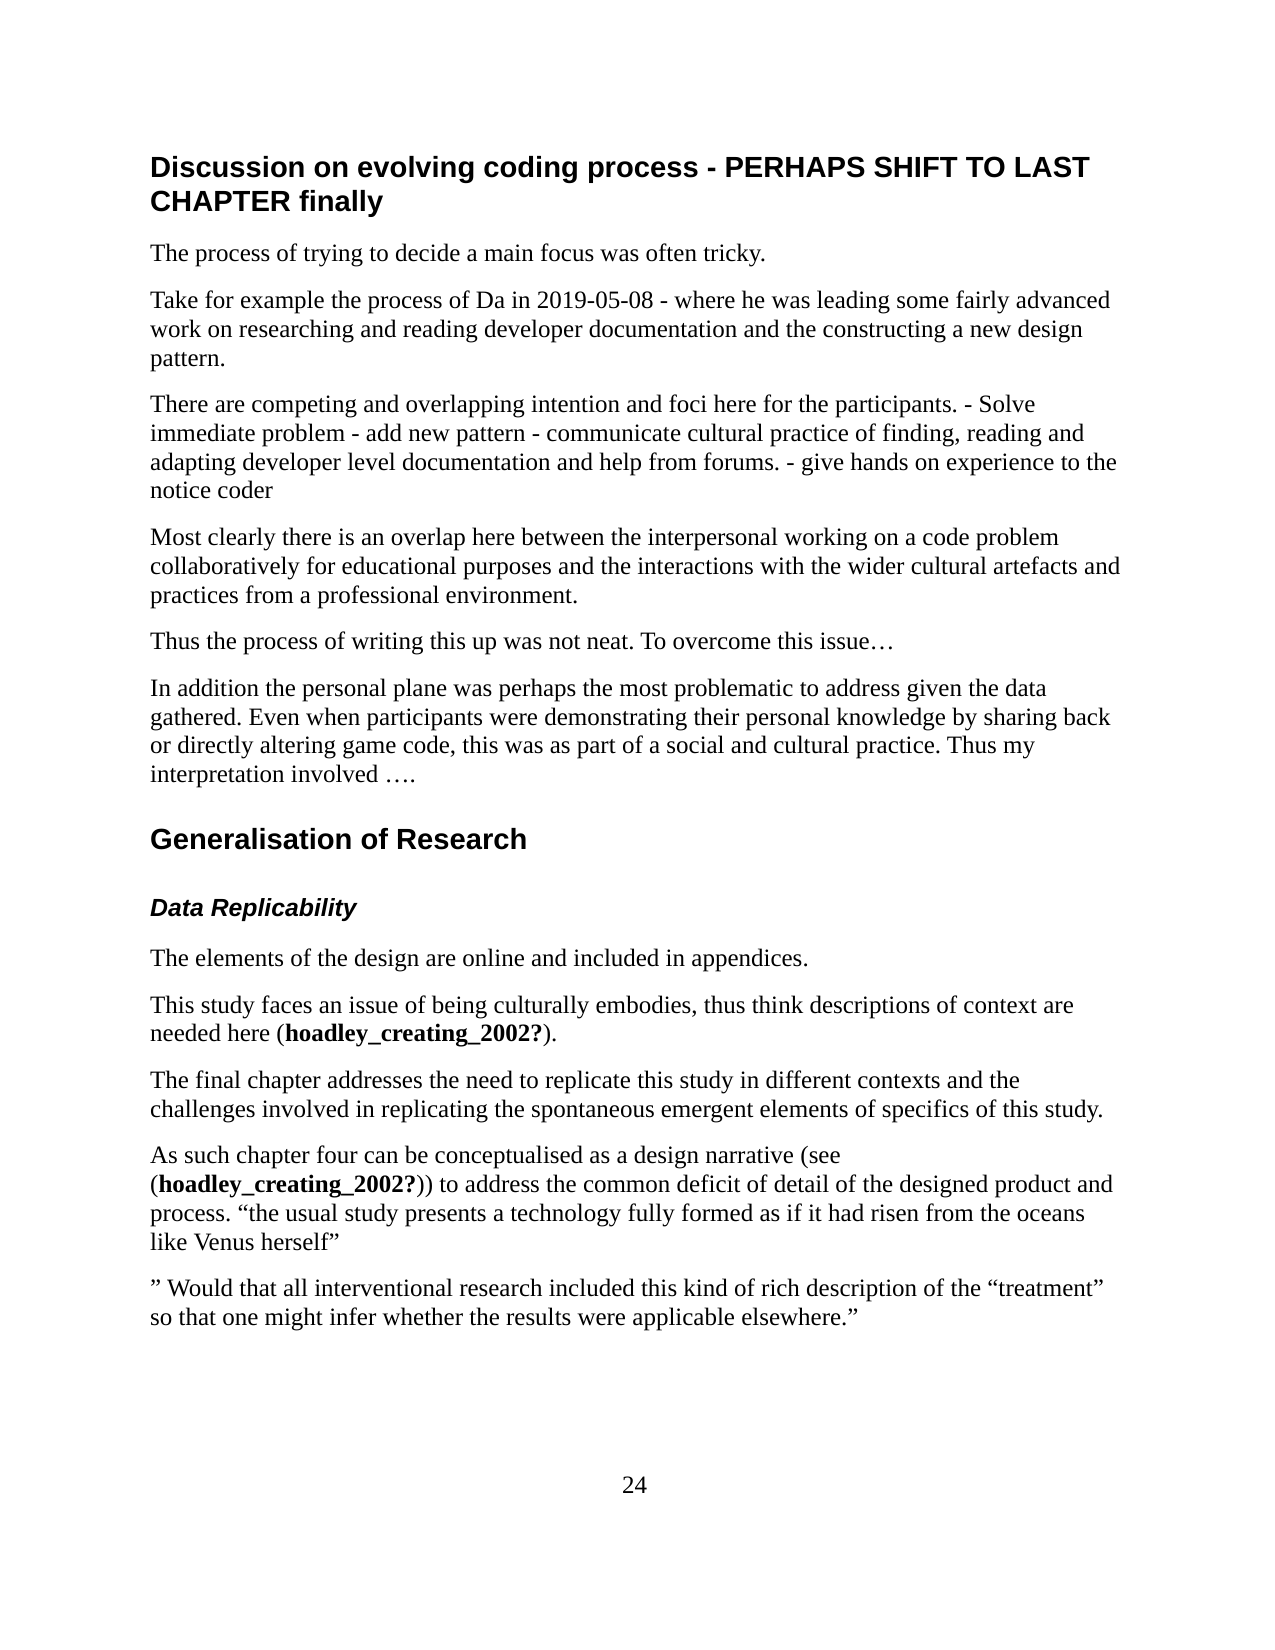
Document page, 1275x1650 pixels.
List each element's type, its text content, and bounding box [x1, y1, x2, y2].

text The final chapter addresses the need to replicate this study in different contexts and the challenges involved in replicating the spontaneous emergent elements of specifics of this study. [150, 1065, 1125, 1123]
text Most clearly there is an overlap here between the interpersonal working on a code problem collaboratively for educational purposes and the interactions with the wider cultural artefacts and practices from a professional environment. [150, 522, 1125, 608]
text There are competing and overlapping intention and foci here for the participants. - Solve immediate problem - add new pattern - communicate cultural practice of finding, reading and adapting developer level documentation and help from forums. - give hands on experience to the notice coder [150, 389, 1125, 504]
text ” Would that all interventional research included this kind of rich description of the “treatment” so that one might infer whether the results were applicable elsewhere.” [150, 1273, 1125, 1331]
text Thus the process of writing this up was not neat. To overcome this issue… [150, 626, 1125, 655]
subtitle Generalisation of Research [150, 822, 1125, 856]
subtitle Data Replicability [150, 893, 1125, 922]
text In addition the personal plane was perhaps the most problematic to address given the data gathered. Even when participants were demonstrating their personal knowledge by sharing back or directly altering game code, this was as part of a social and cultural practice. Thus my interpretation involved …. [150, 673, 1125, 788]
text The process of trying to decide a main focus was often tricky. [150, 238, 1125, 267]
text This study faces an issue of being culturally embodies, thus think descriptions of context are needed here (hoadley_creating_2002?). [150, 990, 1125, 1047]
text As such chapter four can be conceptualised as a design narrative (see (hoadley_creating_2002?)) to address the common deficit of detail of the designed product and process. “the usual study presents a technology fully formed as if it had risen from the oceans like Venus herself” [150, 1141, 1125, 1256]
text The elements of the design are online and included in appendices. [150, 943, 1125, 972]
subtitle Discussion on evolving coding process - PERHAPS SHIFT TO LAST CHAPTER finally [150, 150, 1125, 217]
text Take for example the process of Da in 2019-05-08 - where he was leading some fairly advanced work on researching and reading developer documentation and the constructing a new design pattern. [150, 285, 1125, 371]
